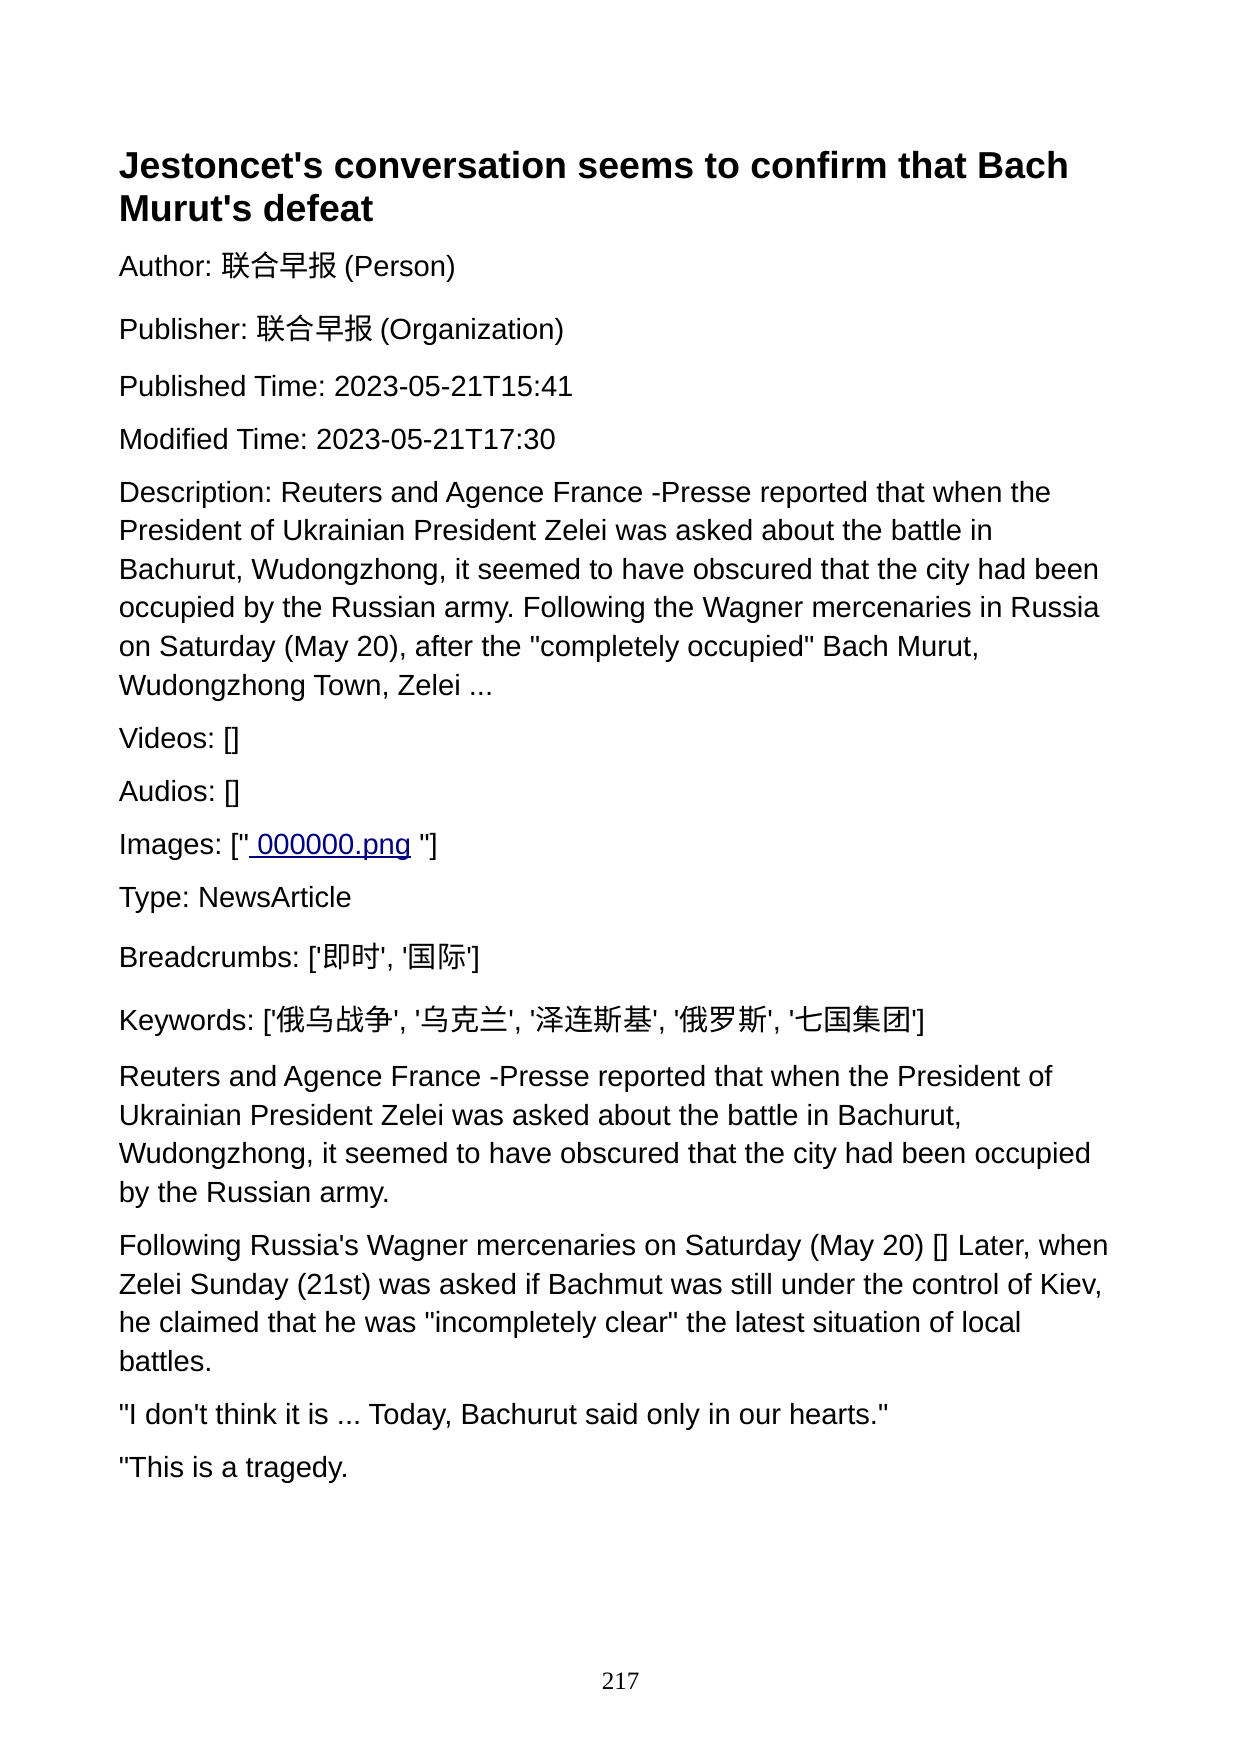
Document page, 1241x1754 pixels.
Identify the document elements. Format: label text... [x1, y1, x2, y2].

text Videos: [] [118, 721, 1122, 754]
text Type: NewsArticle [118, 880, 1122, 913]
text Published Time: 2023-05-21T15:41 [118, 368, 1122, 402]
text Publisher: 联合早报 (Organization) [118, 305, 1122, 348]
text Images: [" 000000.png "] [118, 827, 1122, 860]
text Reuters and Agence France -Presse reported that when the President of Ukrainian President Zelei was asked about the battle in Bachurut, Wudongzhong, it seemed to have obscured that the city had been occupied by the Russian army. [118, 1059, 1122, 1208]
text Modified Time: 2023-05-21T17:30 [118, 422, 1122, 455]
text Description: Reuters and Agence France -Presse reported that when the President of Ukrainian President Zelei was asked about the battle in Bachurut, Wudongzhong, it seemed to have obscured that the city had been occupied by the Russian army. Following the Wagner mercenaries in Russia on Saturday (May 20), after the "completely occupied" Bach Murut, Wudongzhong Town, Zelei ... [118, 475, 1122, 701]
text "This is a tragedy. [118, 1450, 1122, 1483]
text Following Russia's Wagner mercenaries on Saturday (May 20) [] Later, when Zelei Sunday (21st) was asked if Bachmut was still under the control of Kiev, he claimed that he was "incompletely clear" the latest situation of local battles. [118, 1228, 1122, 1377]
text Audios: [] [118, 774, 1122, 807]
text Keywords: ['俄乌战争', '乌克兰', '泽连斯基', '俄罗斯', '七国集团'] [118, 996, 1122, 1038]
text Author: 联合早报 (Person) [118, 242, 1122, 284]
text "I don't think it is ... Today, Bachurut said only in our hearts." [118, 1397, 1122, 1430]
text Breadcrumbs: ['即时', '国际'] [118, 933, 1122, 975]
subtitle Jestoncet's conversation seems to confirm that Bach Murut's defeat [118, 143, 1122, 230]
